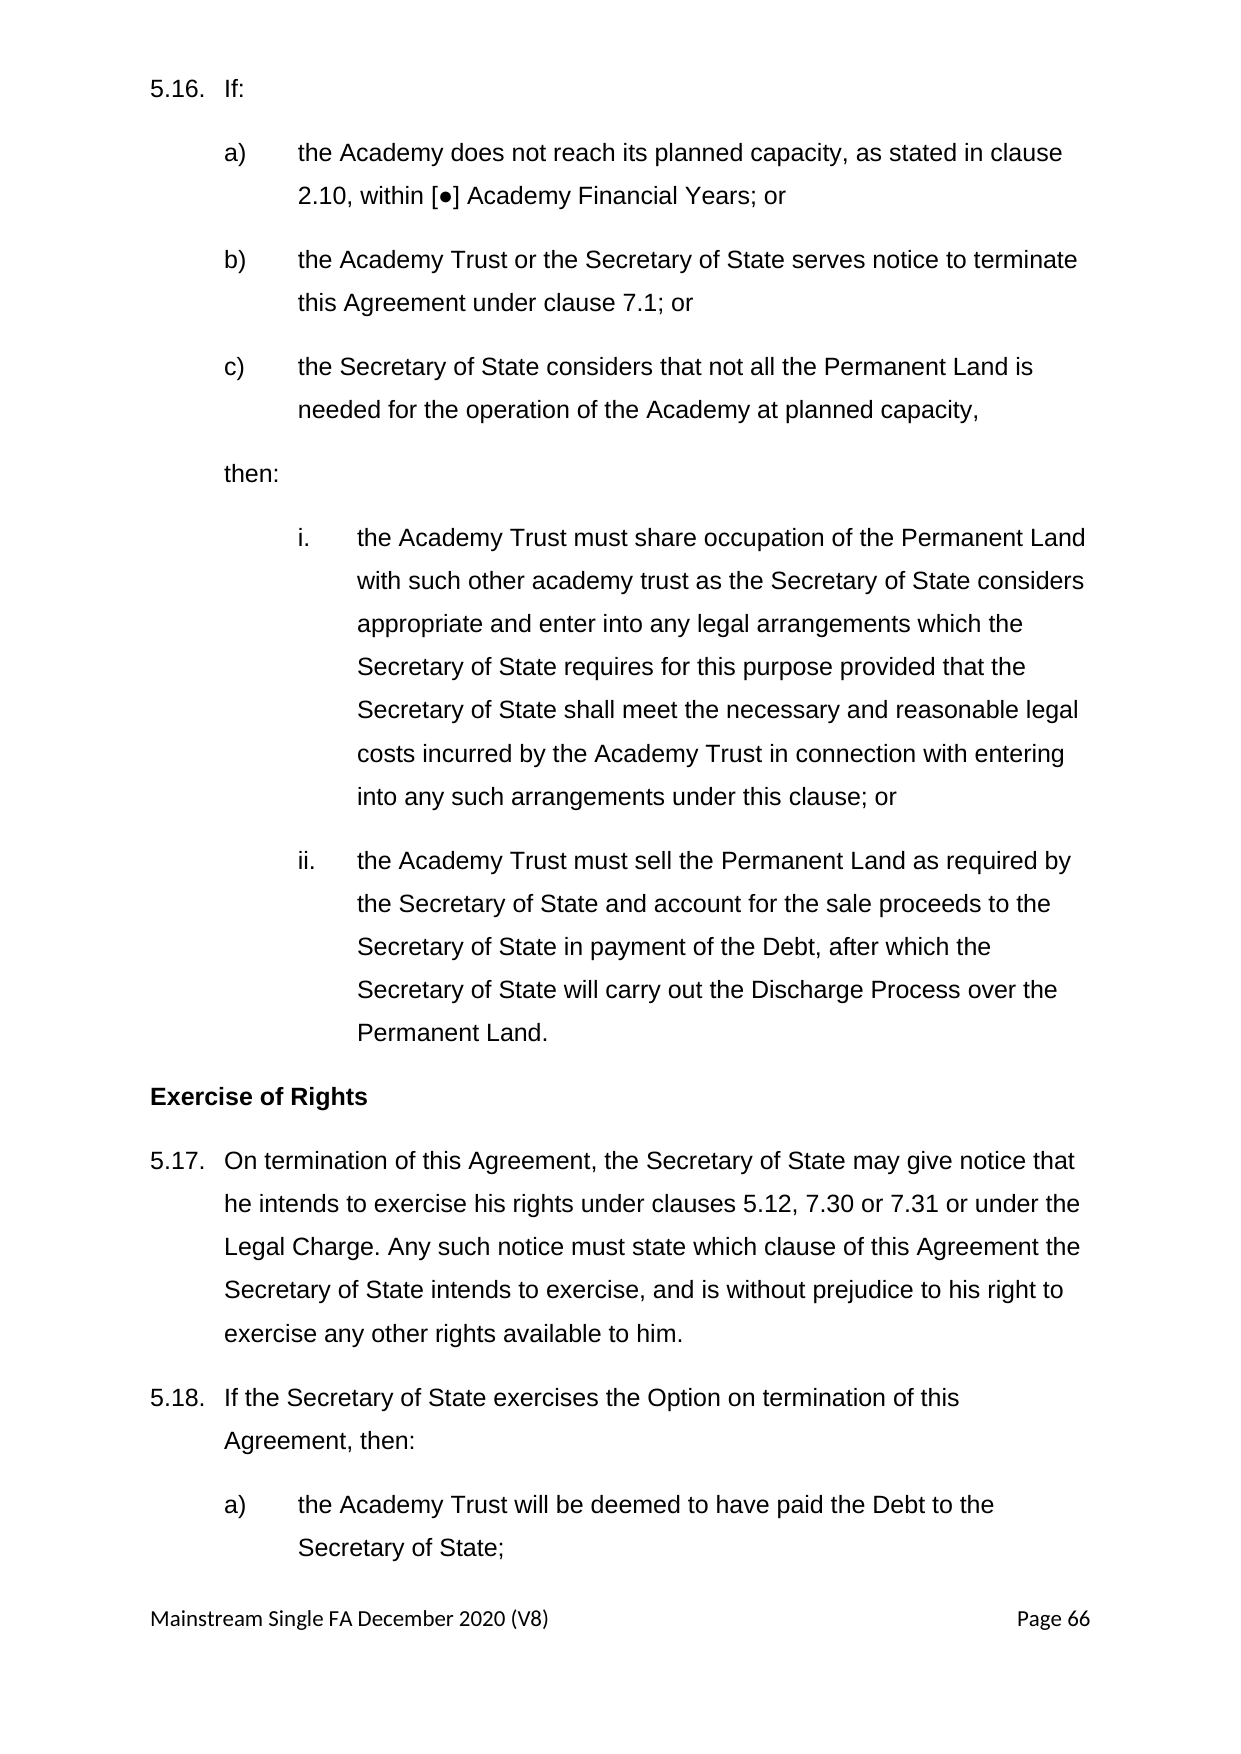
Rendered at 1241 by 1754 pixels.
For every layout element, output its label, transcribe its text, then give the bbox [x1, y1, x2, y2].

list the Secretary of State considers that not all the Permanent Land is needed for the operation of the Academy at planned capacity, [224, 352, 1090, 424]
list the Academy does not reach its planned capacity, as stated in clause 2.10, within [●] Academy Financial Years; or [224, 138, 1090, 209]
list On termination of this Agreement, the Secretary of State may give notice that he intends to exercise his rights under clauses 5.12, 7.30 or 7.31 or under the Legal Charge. Any such notice must state which clause of this Agreement the Secretary of State intends to exercise, and is without prejudice to his right to exercise any other rights available to him. [150, 1146, 1090, 1347]
text Exercise of Rights [150, 1082, 1090, 1111]
list If the Secretary of State exercises the Option on termination of this Agreement, then: [150, 1382, 1090, 1454]
text then: [224, 459, 1090, 488]
list the Academy Trust or the Secretary of State serves notice to terminate this Agreement under clause 7.1; or [224, 245, 1090, 317]
list the Academy Trust must sell the Permanent Land as required by the Secretary of State and account for the sale proceeds to the Secretary of State in payment of the Debt, after which the Secretary of State will carry out the Discharge Process over the Permanent Land. [298, 846, 1090, 1047]
list the Academy Trust must share occupation of the Permanent Land with such other academy trust as the Secretary of State considers appropriate and enter into any legal arrangements which the Secretary of State requires for this purpose provided that the Secretary of State shall meet the necessary and reasonable legal costs incurred by the Academy Trust in connection with entering into any such arrangements under this clause; or [298, 523, 1090, 810]
list If: [150, 74, 1090, 102]
list the Academy Trust will be deemed to have paid the Debt to the Secretary of State; [224, 1489, 1090, 1561]
